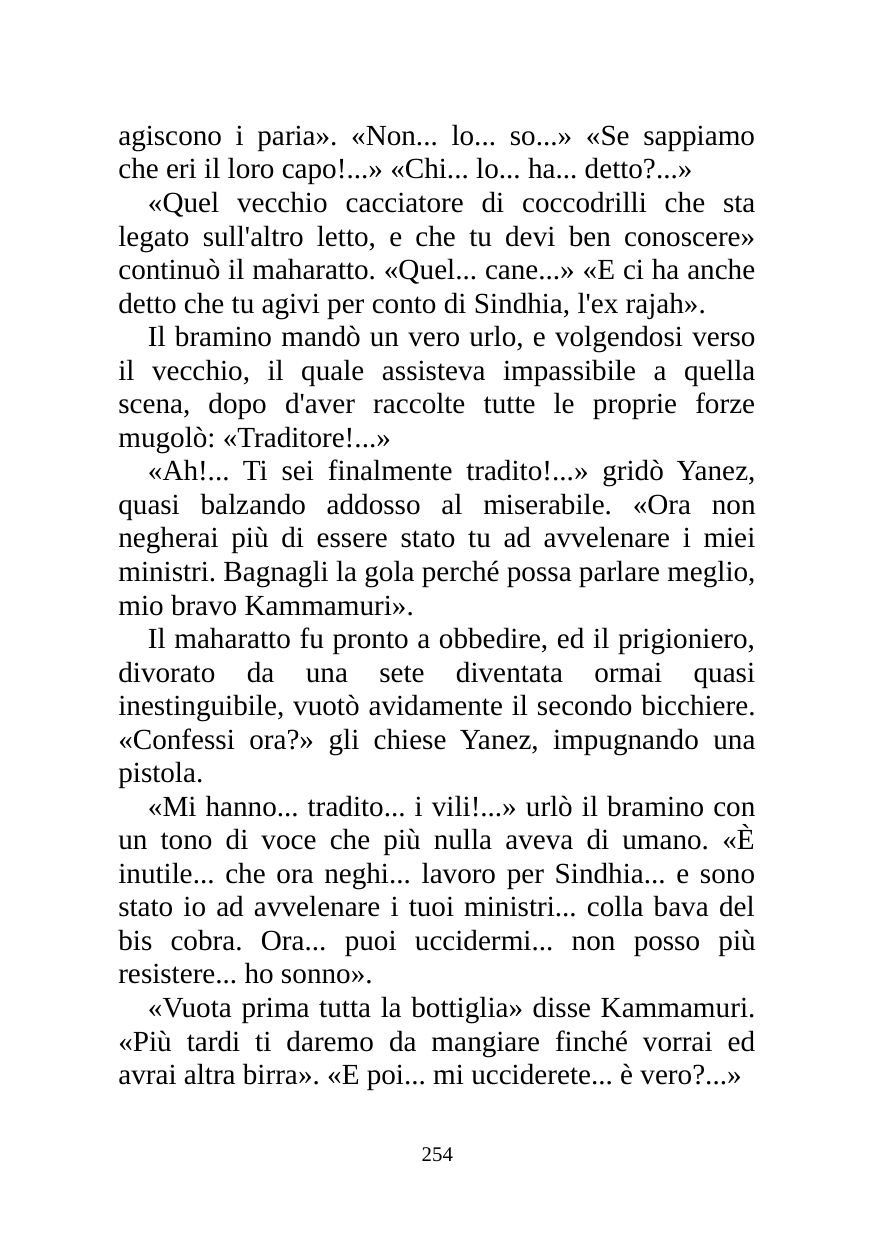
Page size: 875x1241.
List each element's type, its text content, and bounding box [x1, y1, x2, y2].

text «Mi hanno... tradito... i vili!...» urlò il bramino con un tono di voce che più nulla aveva di umano. «È inutile... che ora neghi... lavoro per Sindhia... e sono stato io ad avvelenare i tuoi ministri... colla bava del bis cobra. Ora... puoi uccidermi... non posso più resistere... ho sonno». [118, 789, 756, 990]
text «Ah!... Ti sei finalmente tradito!...» gridò Yanez, quasi balzando addosso al miserabile. «Ora non negherai più di essere stato tu ad avvelenare i miei ministri. Bagnagli la gola perché possa parlare meglio, mio bravo Kammamuri». [118, 453, 756, 621]
text Il maharatto fu pronto a obbedire, ed il prigioniero, divorato da una sete diventata ormai quasi inestinguibile, vuotò avidamente il secondo bicchiere. «Confessi ora?» gli chiese Yanez, impugnando una pistola. [118, 621, 756, 789]
text Il bramino mandò un vero urlo, e volgendosi verso il vecchio, il quale assisteva impassibile a quella scena, dopo d'aver raccolte tutte le proprie forze mugolò: «Traditore!...» [118, 319, 756, 453]
text «Quel vecchio cacciatore di coccodrilli che sta legato sull'altro letto, e che tu devi ben conoscere» continuò il maharatto. «Quel... cane...» «E ci ha anche detto che tu agivi per conto di Sindhia, l'ex rajah». [118, 185, 756, 319]
text «Vuota prima tutta la bottiglia» disse Kammamuri. «Più tardi ti daremo da mangiare finché vorrai ed avrai altra birra». «E poi... mi ucciderete... è vero?...» [118, 990, 756, 1091]
text agiscono i paria». «Non... lo... so...» «Se sappiamo che eri il loro capo!...» «Chi... lo... ha... detto?...» [118, 118, 756, 185]
